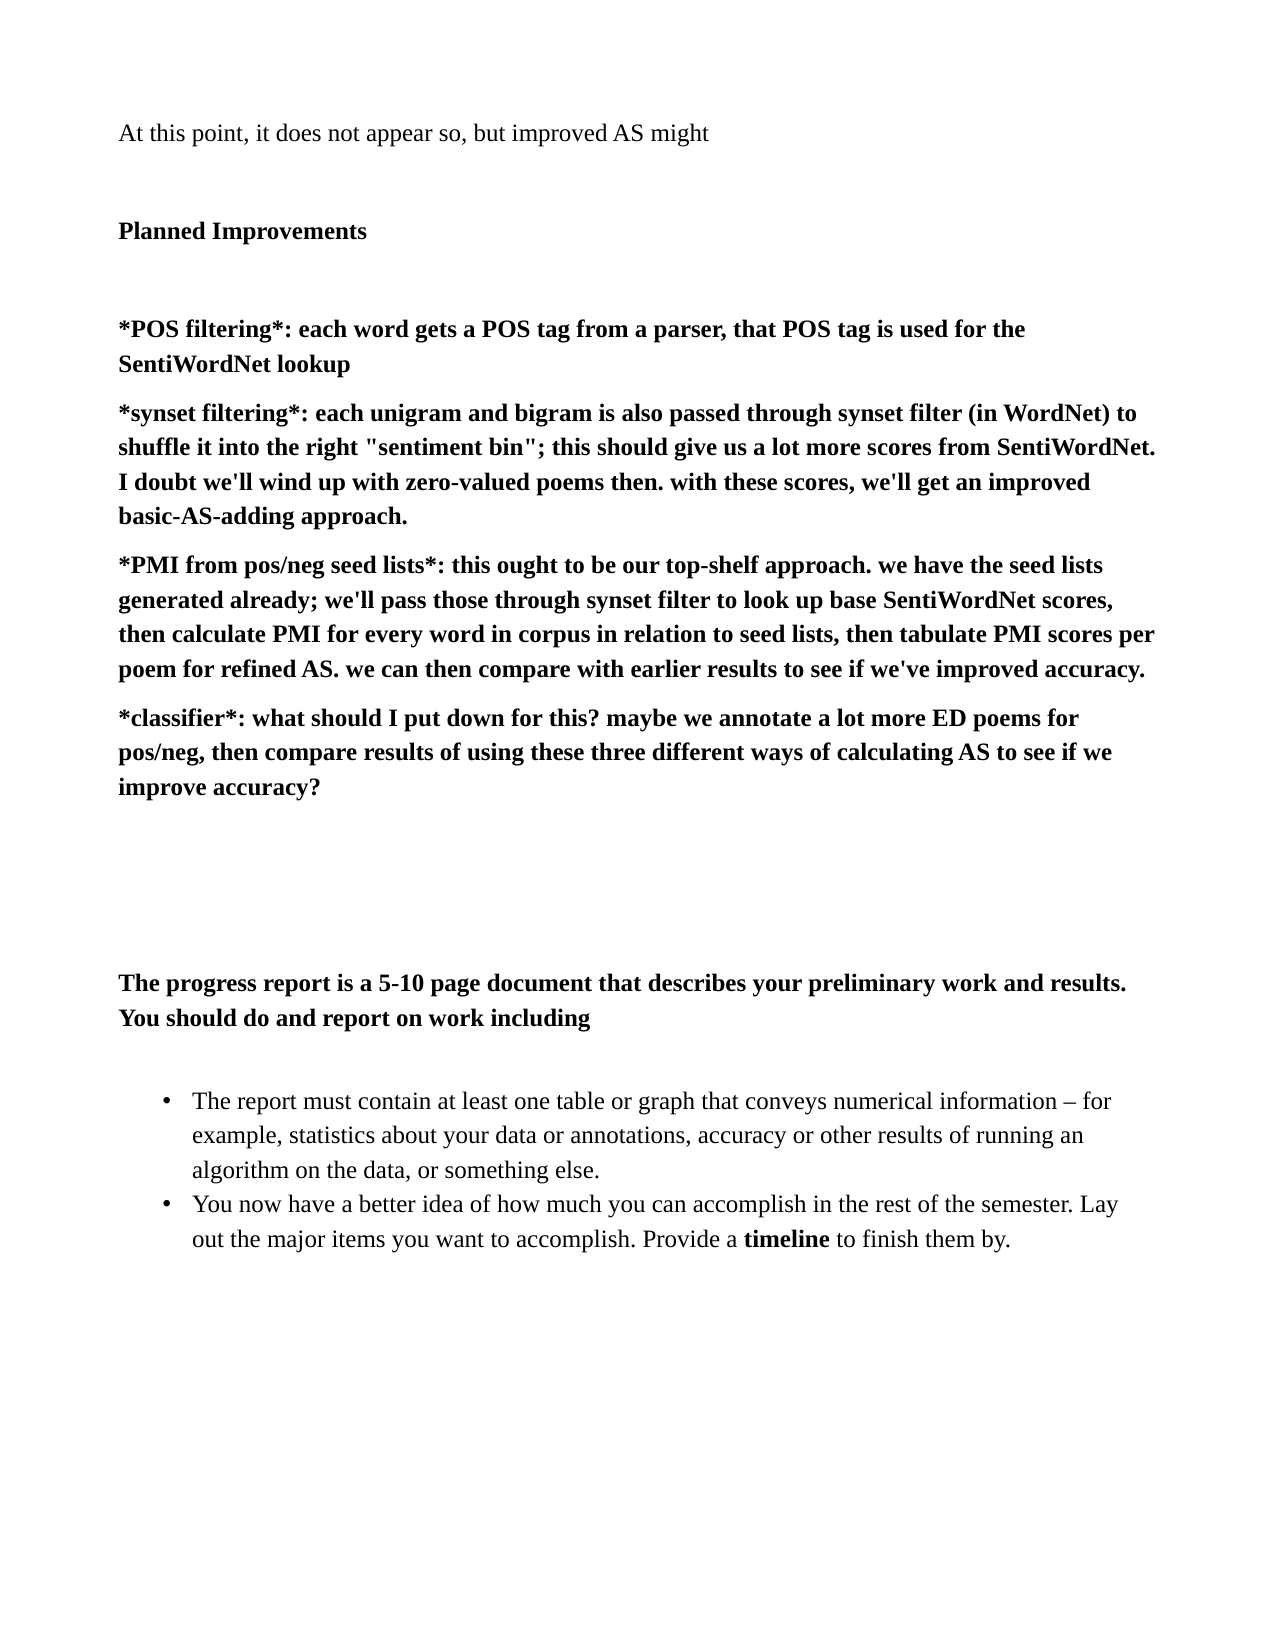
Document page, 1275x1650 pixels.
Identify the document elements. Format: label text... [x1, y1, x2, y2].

text Planned Improvements [118, 216, 1157, 245]
text The progress report is a 5-10 page document that describes your preliminary work and results. You should do and report on work including [118, 968, 1157, 1031]
text *POS filtering*: each word gets a POS tag from a parser, that POS tag is used for the SentiWordNet lookup [118, 314, 1157, 378]
text *synset filtering*: each unigram and bigram is also passed through synset filter (in WordNet) to shuffle it into the right "sentiment bin"; this should give us a lot more scores from SentiWordNet. I doubt we'll wind up with zero-valued poems then. with these scores, we'll get an improved basic-AS-adding approach. [118, 398, 1157, 530]
list You now have a better idea of how much you can accomplish in the rest of the semester. Lay out the major items you want to accomplish. Provide a timeline to finish them by. [162, 1189, 1157, 1253]
text *classifier*: what should I put down for this? maybe we annotate a lot more ED poems for pos/neg, then compare results of using these three different ways of calculating AS to see if we improve accuracy? [118, 703, 1157, 801]
text At this point, it does not appear so, but improved AS might [118, 118, 1157, 147]
list The report must contain at least one table or graph that conveys numerical information – for example, statistics about your data or annotations, accuracy or other results of running an algorithm on the data, or something else. [162, 1086, 1157, 1184]
text *PMI from pos/neg seed lists*: this ought to be our top-shelf approach. we have the seed lists generated already; we'll pass those through synset filter to look up base SentiWordNet scores, then calculate PMI for every word in corpus in relation to seed lists, then tabulate PMI scores per poem for refined AS. we can then compare with earlier results to see if we've improved accuracy. [118, 550, 1157, 683]
